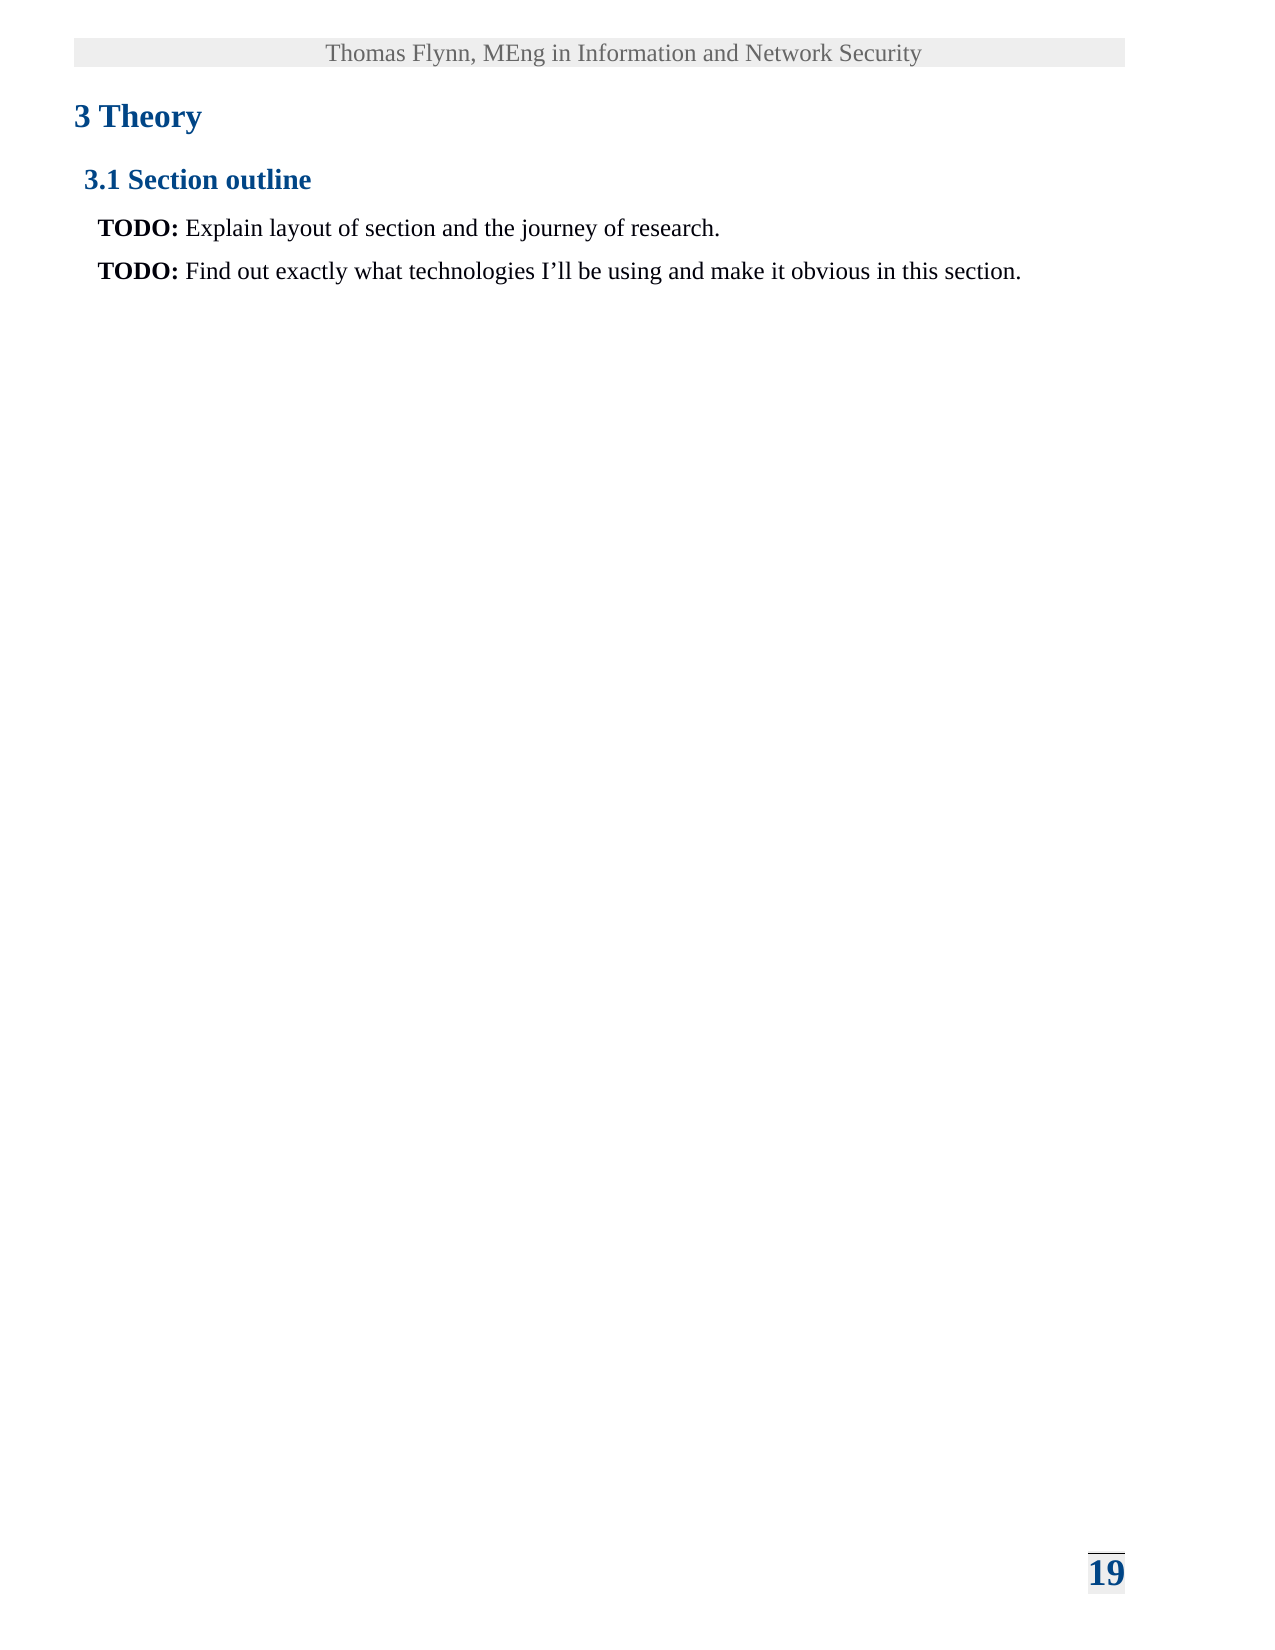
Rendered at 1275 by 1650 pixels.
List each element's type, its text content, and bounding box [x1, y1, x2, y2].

subtitle 3.1 Section outline [81, 162, 1125, 196]
subtitle 3 Theory [74, 96, 1125, 134]
text TODO: Find out exactly what technologies I’ll be using and make it obvious in this section. [97, 256, 1125, 284]
text TODO: Explain layout of section and the journey of research. [97, 213, 1125, 241]
